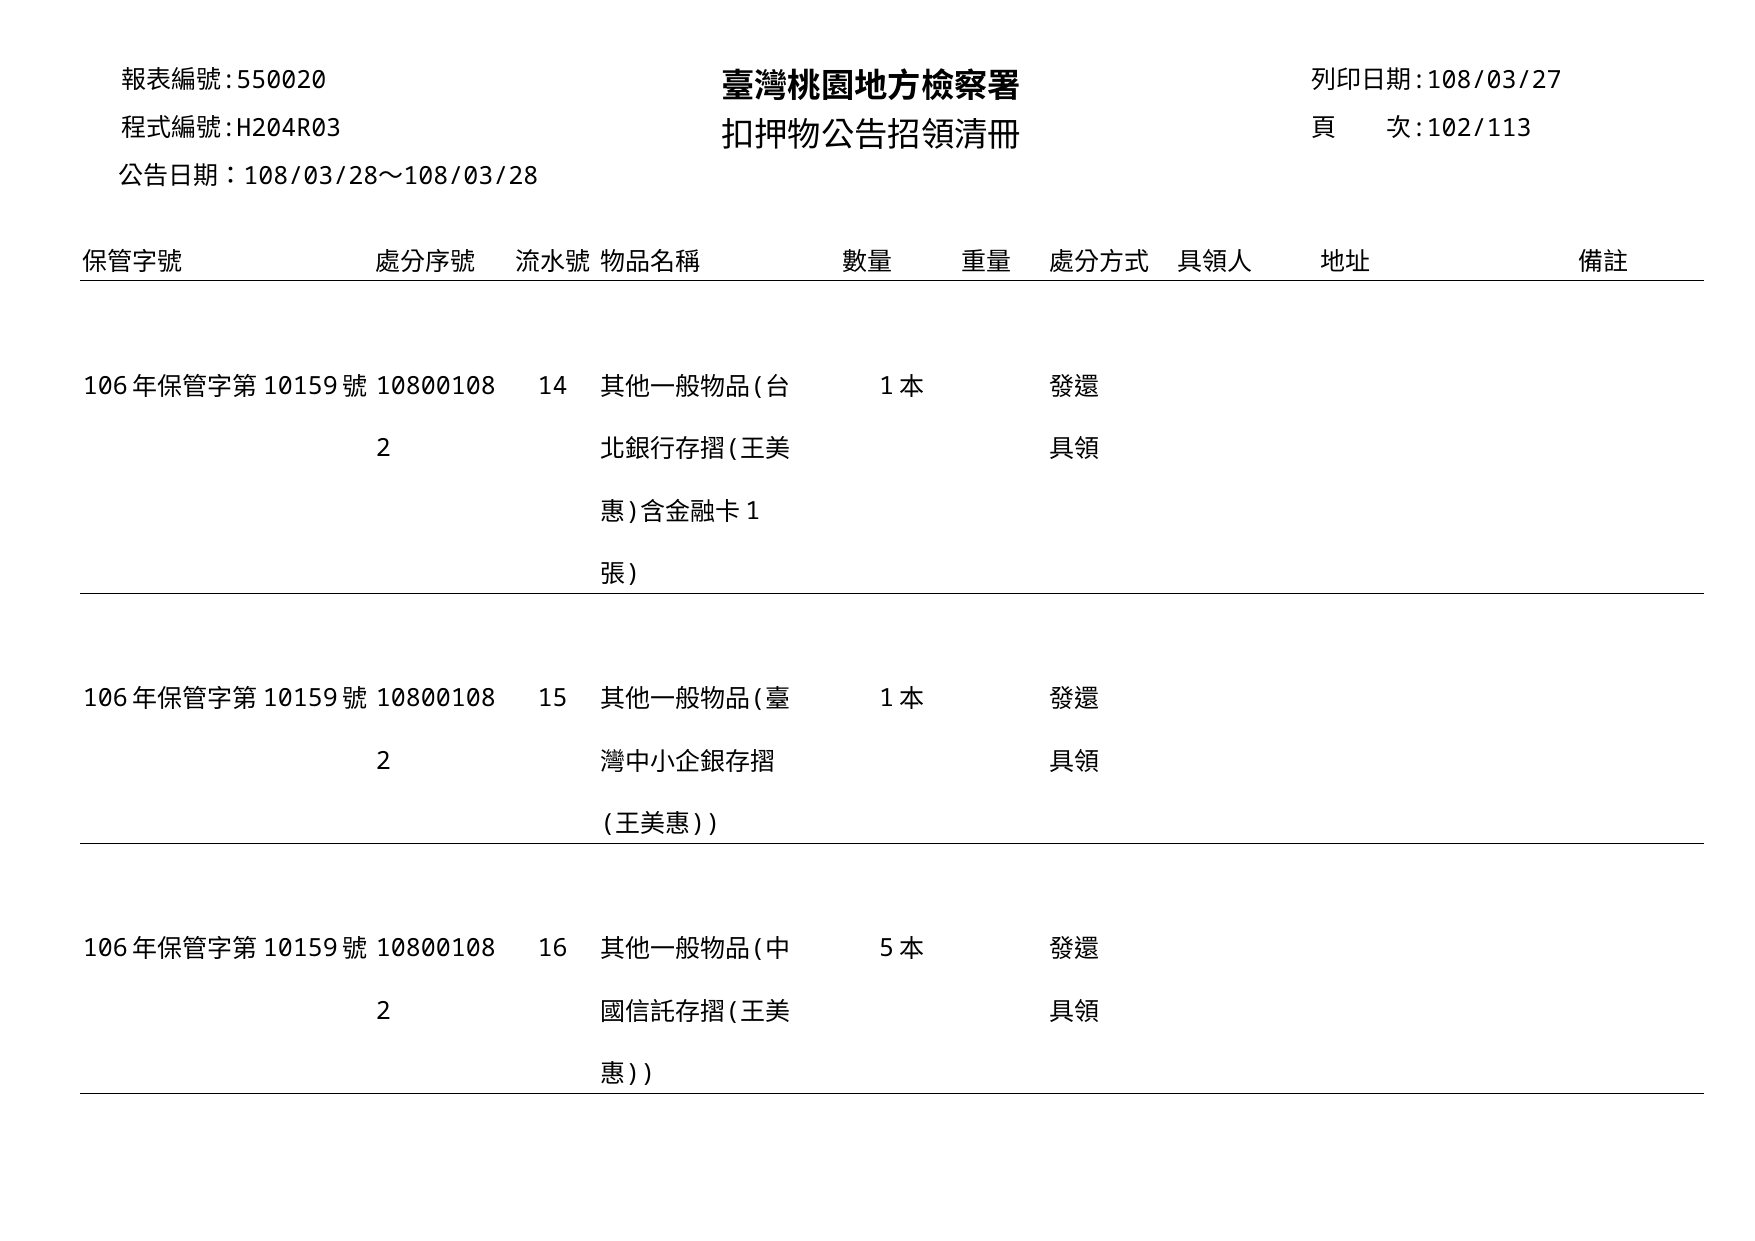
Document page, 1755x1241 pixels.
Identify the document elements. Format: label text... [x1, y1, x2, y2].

table_cell 108001082 [373, 594, 507, 843]
table_header 物品名稱 [597, 218, 807, 280]
table_cell 發還 具領 [1046, 844, 1175, 1093]
table_cell [927, 594, 1046, 843]
table_cell [1575, 844, 1704, 1093]
table_cell 1本 [808, 594, 927, 843]
table_cell 15 [507, 594, 597, 843]
table_cell 108001082 [373, 281, 507, 593]
table_cell [1575, 281, 1704, 593]
table_cell 16 [507, 844, 597, 1093]
table_header 保管字號 [80, 218, 373, 280]
table_cell [1317, 281, 1575, 593]
table_cell [927, 844, 1046, 1093]
table_cell 5本 [808, 844, 927, 1093]
table_cell 其他一般物品(台北銀行存摺(王美惠)含金融卡1張) [597, 281, 807, 593]
table_header 具領人 [1175, 218, 1317, 280]
table_cell 106年保管字第10159號 [80, 281, 373, 593]
table_header 處分方式 [1046, 218, 1175, 280]
table_cell [1175, 594, 1317, 843]
table_cell 106年保管字第10159號 [80, 594, 373, 843]
table_cell [1175, 281, 1317, 593]
table_cell [1175, 844, 1317, 1093]
table_cell 發還 具領 [1046, 594, 1175, 843]
table_header 流水號 [507, 218, 597, 280]
table_header 地址 [1317, 218, 1575, 280]
table_header 處分序號 [373, 218, 507, 280]
table_header 備註 [1575, 218, 1704, 280]
table_cell 108001082 [373, 844, 507, 1093]
table_cell [1317, 844, 1575, 1093]
table_cell 14 [507, 281, 597, 593]
table_cell 發還 具領 [1046, 281, 1175, 593]
table_cell 其他一般物品(中國信託存摺(王美惠)) [597, 844, 807, 1093]
table_cell 106年保管字第10159號 [80, 844, 373, 1093]
table_cell 1本 [808, 281, 927, 593]
table_cell [927, 281, 1046, 593]
table_header 數量 [808, 218, 927, 280]
table_header 重量 [927, 218, 1046, 280]
table_cell [1575, 594, 1704, 843]
table_cell 其他一般物品(臺灣中小企銀存摺(王美惠)) [597, 594, 807, 843]
table_cell [1317, 594, 1575, 843]
